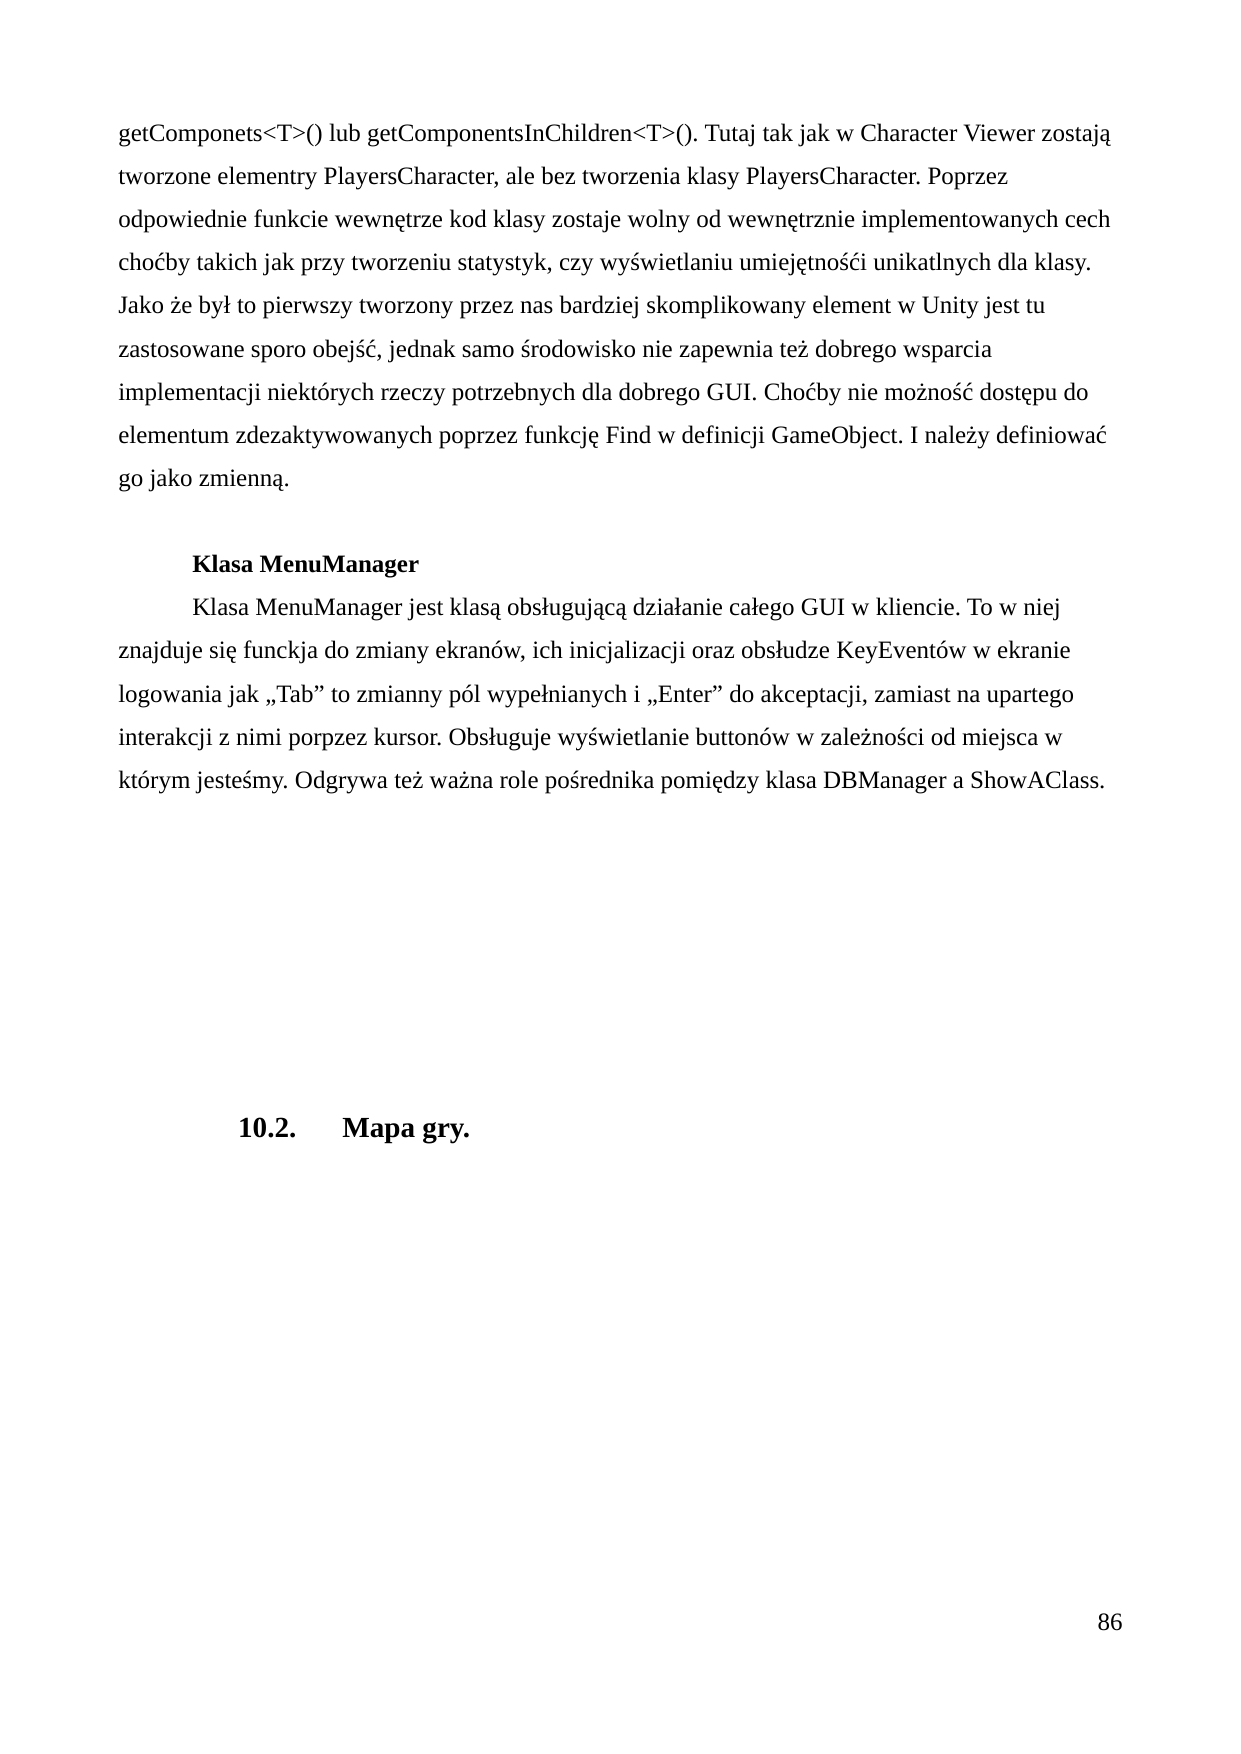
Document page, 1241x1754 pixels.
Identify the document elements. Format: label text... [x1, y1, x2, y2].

text getComponets<T>() lub getComponentsInChildren<T>(). Tutaj tak jak w Character Viewer zostają tworzone elementry PlayersCharacter, ale bez tworzenia klasy PlayersCharacter. Poprzez odpowiednie funkcie wewnętrze kod klasy zostaje wolny od wewnętrznie implementowanych cech choćby takich jak przy tworzeniu statystyk, czy wyświetlaniu umiejętnośći unikatlnych dla klasy. [118, 118, 1122, 276]
text Klasa MenuManager jest klasą obsługującą działanie całego GUI w kliencie. To w niej znajduje się funckja do zmiany ekranów, ich inicjalizacji oraz obsłudze KeyEventów w ekranie logowania jak „Tab” to zmianny pól wypełnianych i „Enter” do akceptacji, zamiast na upartego interakcji z nimi porpzez kursor. Obsługuje wyświetlanie buttonów w zależności od miejsca w którym jesteśmy. Odgrywa też ważna role pośrednika pomiędzy klasa DBManager a ShowAClass. [118, 592, 1122, 794]
text Jako że był to pierwszy tworzony przez nas bardziej skomplikowany element w Unity jest tu zastosowane sporo obejść, jednak samo środowisko nie zapewnia też dobrego wsparcia implementacji niektórych rzeczy potrzebnych dla dobrego GUI. Choćby nie możność dostępu do elementum zdezaktywowanych poprzez funkcję Find w definicji GameObject. I należy definiować go jako zmienną. [118, 291, 1122, 492]
text Klasa MenuManager [118, 549, 1122, 578]
list Mapa gry. [231, 1110, 1122, 1143]
